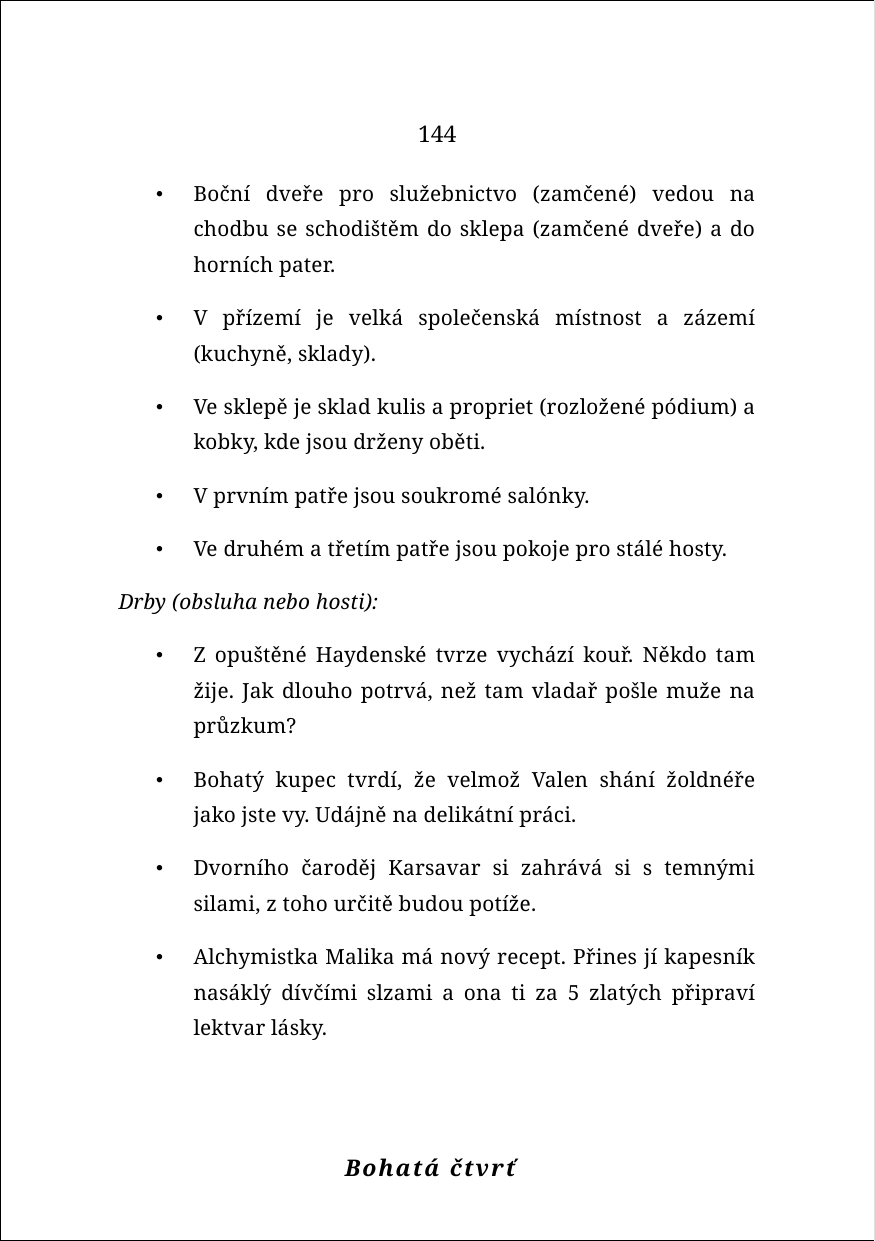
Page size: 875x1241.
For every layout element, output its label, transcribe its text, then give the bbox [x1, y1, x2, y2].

list Ve druhém a třetím patře jsou pokoje pro stálé hosty. [156, 534, 756, 562]
list Bohatý kupec tvrdí, že velmož Valen shání žoldnéře jako jste vy. Udájně na delikátní práci. [156, 765, 756, 829]
list Alchymistka Malika má nový recept. Přines jí kapesník nasáklý dívčími slzami a ona ti za 5 zlatých připraví lektvar lásky. [156, 942, 756, 1042]
text Drby (obsluha nebo hosti): [118, 587, 756, 616]
list V prvním patře jsou soukromé salónky. [156, 481, 756, 509]
list Dvorního čaroděj Karsavar si zahrává si s temnými silami, z toho určitě budou potíže. [156, 853, 756, 917]
list Ve sklepě je sklad kulis a propriet (rozložené pódium) a kobky, kde jsou drženy oběti. [156, 392, 756, 456]
list V přízemí je velká společenská místnost a zázemí (kuchyně, sklady). [156, 303, 756, 367]
list Z opuštěné Haydenské tvrze vychází kouř. Někdo tam žije. Jak dlouho potrvá, než tam vladař pošle muže na průzkum? [156, 640, 756, 740]
list Boční dveře pro služebnictvo (zamčené) vedou na chodbu se schodištěm do sklepa (zamčené dveře) a do horních pater. [156, 179, 756, 278]
